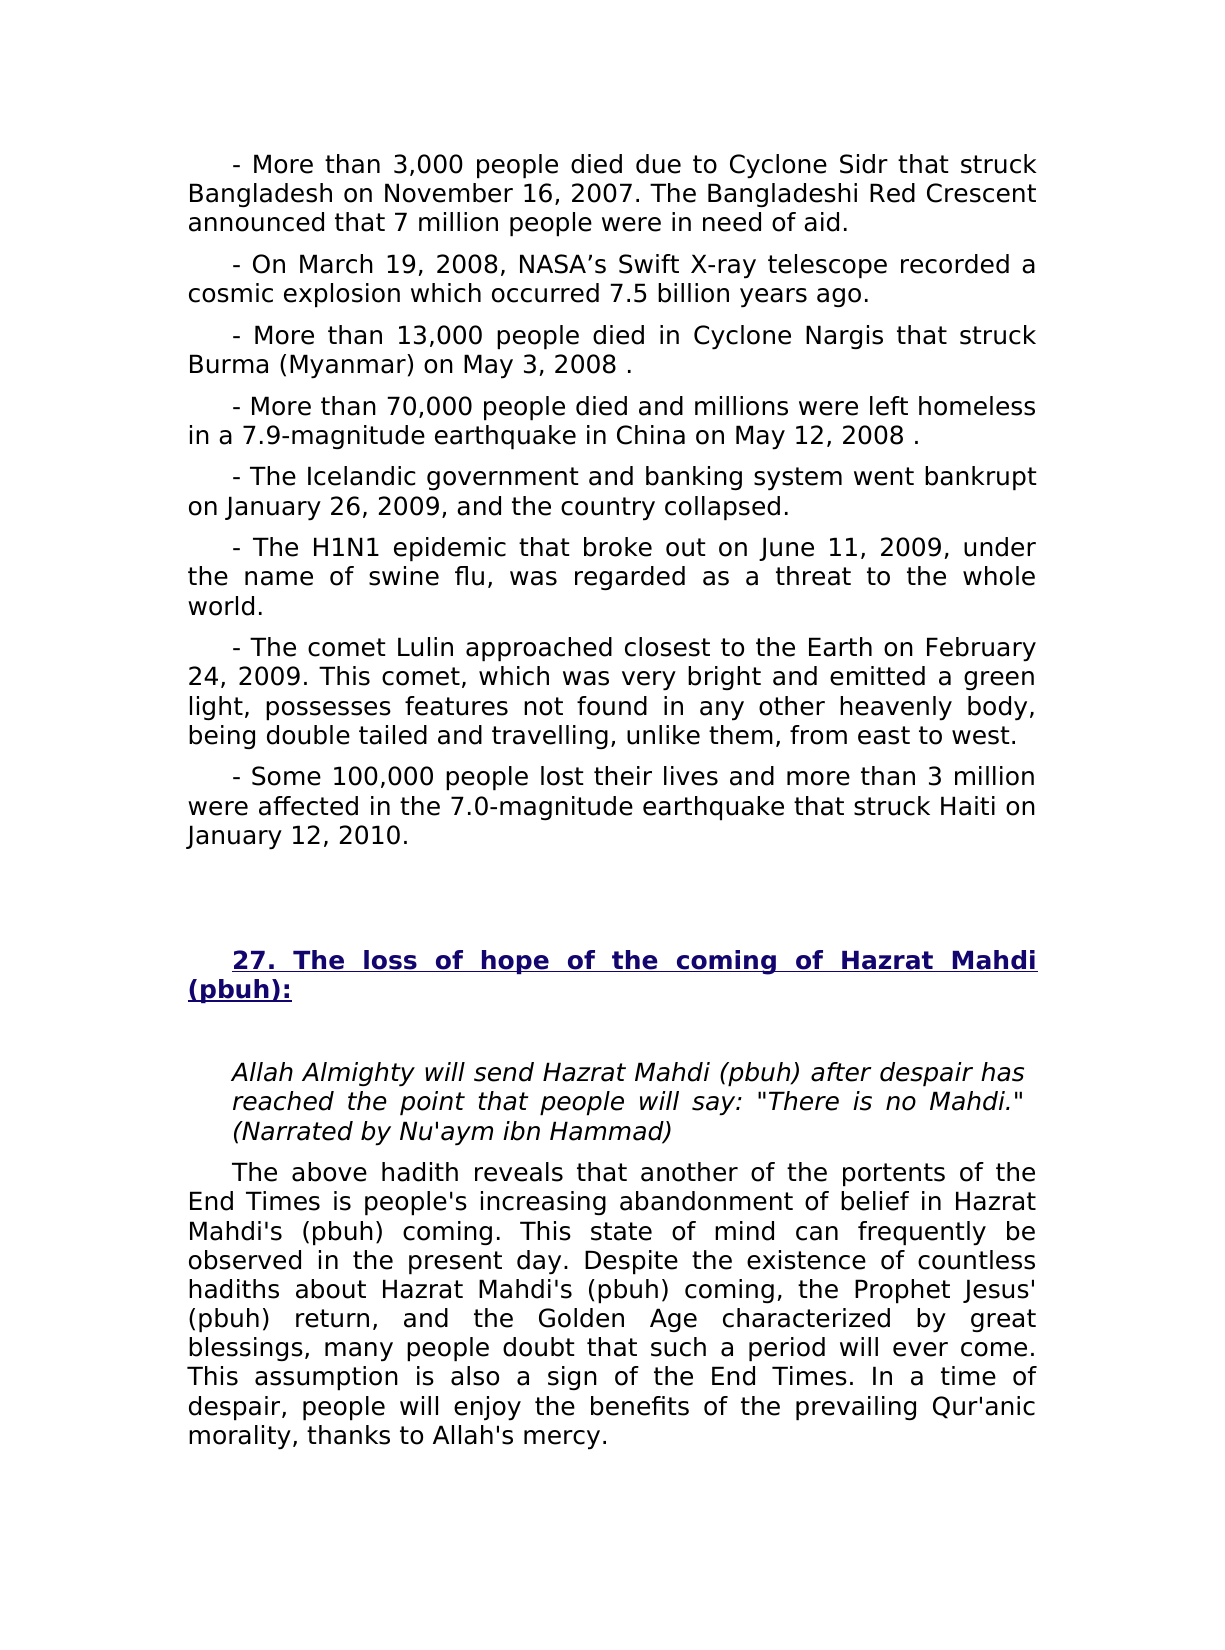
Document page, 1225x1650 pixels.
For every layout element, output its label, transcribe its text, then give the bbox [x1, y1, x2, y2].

text - The comet Lulin approached closest to the Earth on February 24, 2009. This comet, which was very bright and emitted a green light, possesses features not found in any other heavenly body, being double tailed and travelling, unlike them, from east to west. [187, 633, 1037, 750]
text - More than 13,000 people died in Cyclone Nargis that struck Burma (Myanmar) on May 3, 2008 . [187, 321, 1037, 379]
text The above hadith reveals that another of the portents of the End Times is people's increasing abandonment of belief in Hazrat Mahdi's (pbuh) coming. This state of mind can frequently be observed in the present day. Despite the existence of countless hadiths about Hazrat Mahdi's (pbuh) coming, the Prophet Jesus' (pbuh) return, and the Golden Age characterized by great blessings, many people doubt that such a period will ever come. This assumption is also a sign of the End Times. In a time of despair, people will enjoy the benefits of the prevailing Qur'anic morality, thanks to Allah's mercy. [187, 1158, 1037, 1450]
text - The H1N1 epidemic that broke out on June 11, 2009, under the name of swine flu, was regarded as a threat to the whole world. [187, 533, 1037, 621]
text - The Icelandic government and banking system went bankrupt on January 26, 2009, and the country collapsed. [187, 462, 1037, 521]
text - Some 100,000 people lost their lives and more than 3 million were affected in the 7.0-magnitude earthquake that struck Haiti on January 12, 2010. [187, 762, 1037, 850]
text Allah Almighty will send Hazrat Mahdi (pbuh) after despair has reached the point that people will say: "There is no Mahdi." (Narrated by Nu'aym ibn Hammad) [232, 1058, 1026, 1146]
text - More than 3,000 people died due to Cyclone Sidr that struck Bangladesh on November 16, 2007. The Bangladeshi Red Crescent announced that 7 million people were in need of aid. [187, 150, 1037, 237]
text - More than 70,000 people died and millions were left homeless in a 7.9-magnitude earthquake in China on May 12, 2008 . [187, 392, 1037, 450]
text - On March 19, 2008, NASA’s Swift X-ray telescope recorded a cosmic explosion which occurred 7.5 billion years ago. [187, 250, 1037, 308]
text 27. The loss of hope of the coming of Hazrat Mahdi (pbuh): [187, 946, 1037, 1004]
